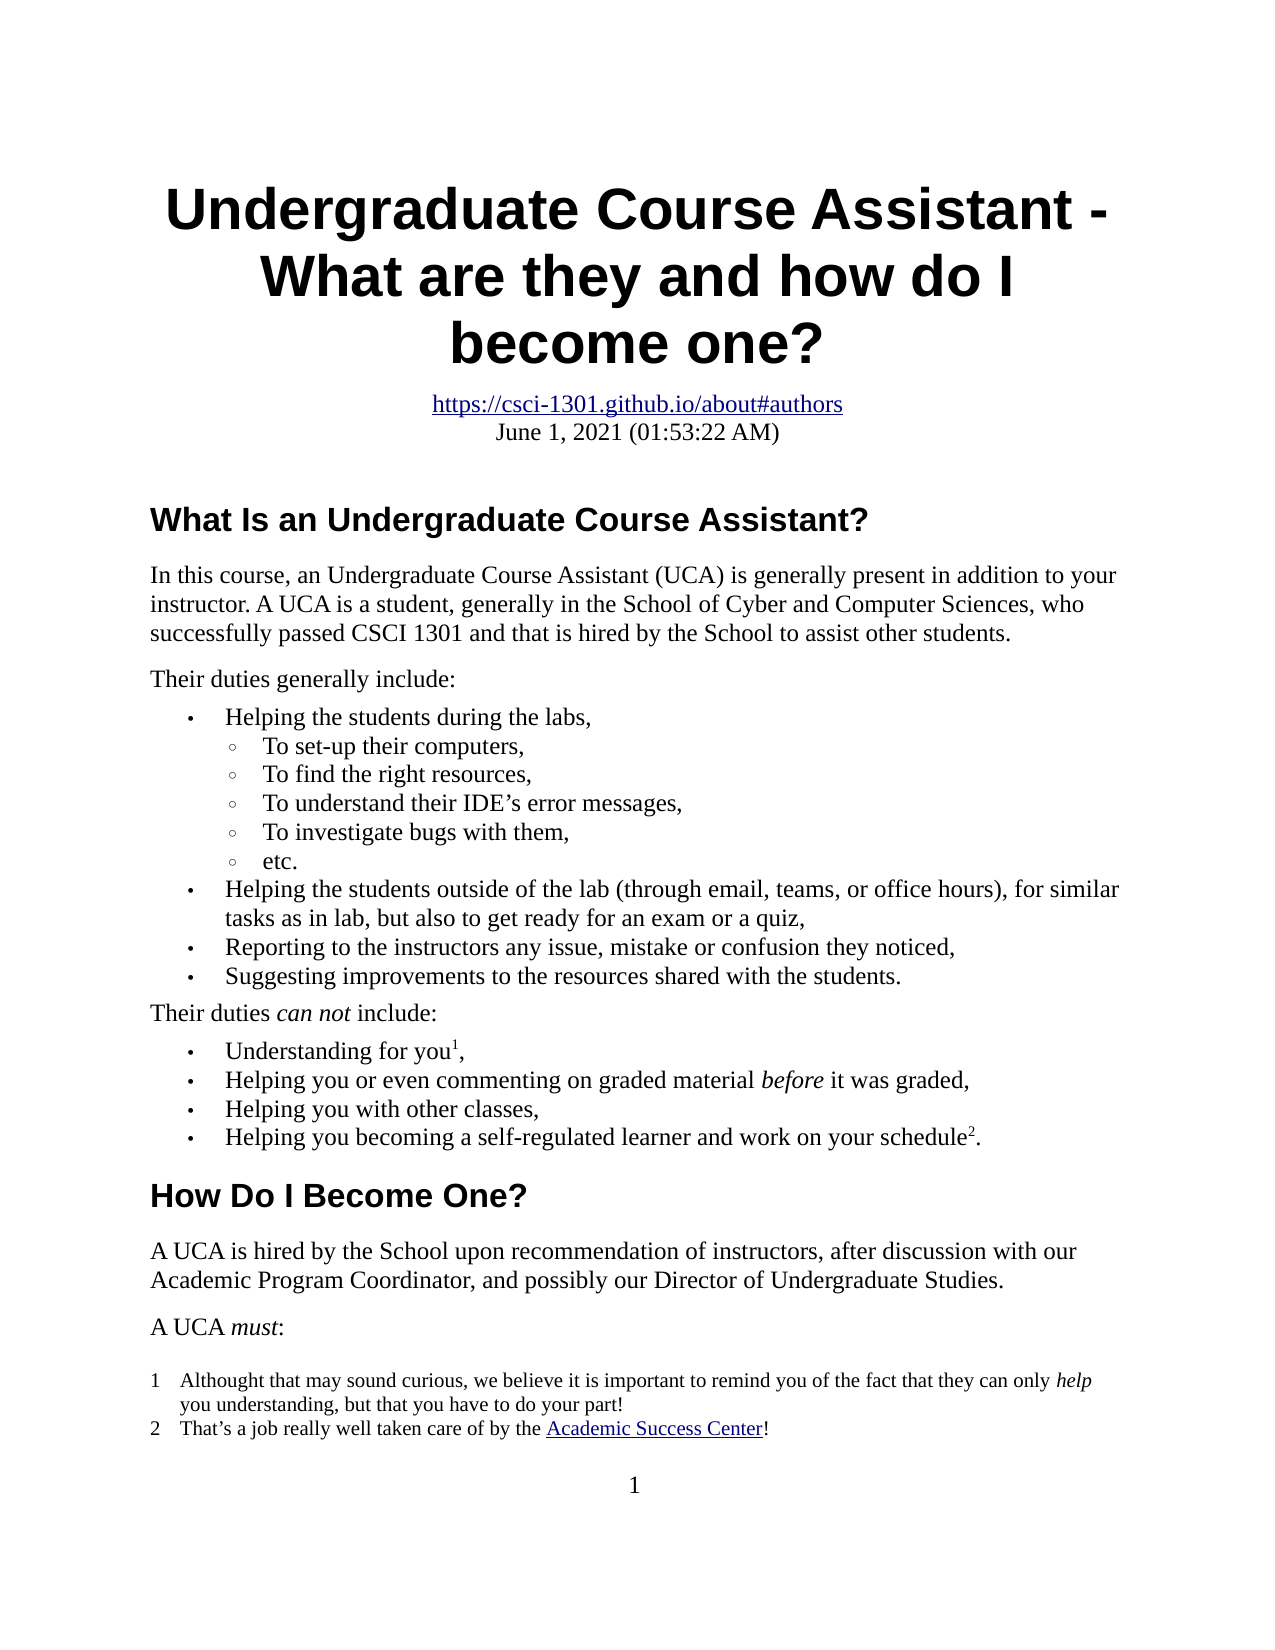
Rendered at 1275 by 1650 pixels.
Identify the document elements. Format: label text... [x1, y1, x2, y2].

subtitle How Do I Become One? [150, 1176, 1125, 1215]
list That’s a job really well taken care of by the Academic Success Center! [150, 1416, 1125, 1440]
text A UCA must: [150, 1312, 1125, 1340]
text Their duties can not include: [150, 998, 1125, 1027]
list etc. [225, 846, 1125, 874]
text In this course, an Undergraduate Course Assistant (UCA) is generally present in addition to your instructor. A UCA is a student, generally in the School of Cyber and Computer Sciences, who successfully passed CSCI 1301 and that is hired by the School to assist other students. [150, 560, 1125, 646]
list Suggesting improvements to the resources shared with the students. [187, 961, 1125, 989]
list Helping you with other classes, [187, 1094, 1125, 1122]
list To understand their IDE’s error messages, [225, 788, 1125, 817]
list Helping you or even commenting on graded material before it was graded, [187, 1065, 1125, 1094]
list Understanding for you, [187, 1036, 1125, 1065]
list Althought that may sound curious, we believe it is important to remind you of the fact that they can only help you understanding, but that you have to do your part! [150, 1368, 1125, 1416]
title Undergraduate Course Assistant - What are they and how do I become one? [150, 175, 1125, 376]
list Helping the students during the labs, [187, 702, 1125, 731]
subtitle What Is an Undergraduate Course Assistant? [150, 500, 1125, 539]
text A UCA is hired by the School upon recommendation of instructors, after discussion with our Academic Program Coordinator, and possibly our Director of Undergraduate Studies. [150, 1236, 1125, 1294]
list To set-up their computers, [225, 731, 1125, 759]
text June 1, 2021 (01:53:22 AM) [150, 417, 1125, 446]
list Helping the students outside of the lab (through email, teams, or office hours), for similar tasks as in lab, but also to get ready for an exam or a quiz, [187, 874, 1125, 932]
list To find the right resources, [225, 759, 1125, 788]
list To investigate bugs with them, [225, 817, 1125, 846]
text Their duties generally include: [150, 664, 1125, 693]
list Reporting to the instructors any issue, mistake or confusion they noticed, [187, 932, 1125, 961]
text https://csci-1301.github.io/about#authors [150, 389, 1125, 417]
list Helping you becoming a self-regulated learner and work on your schedule. [187, 1122, 1125, 1151]
